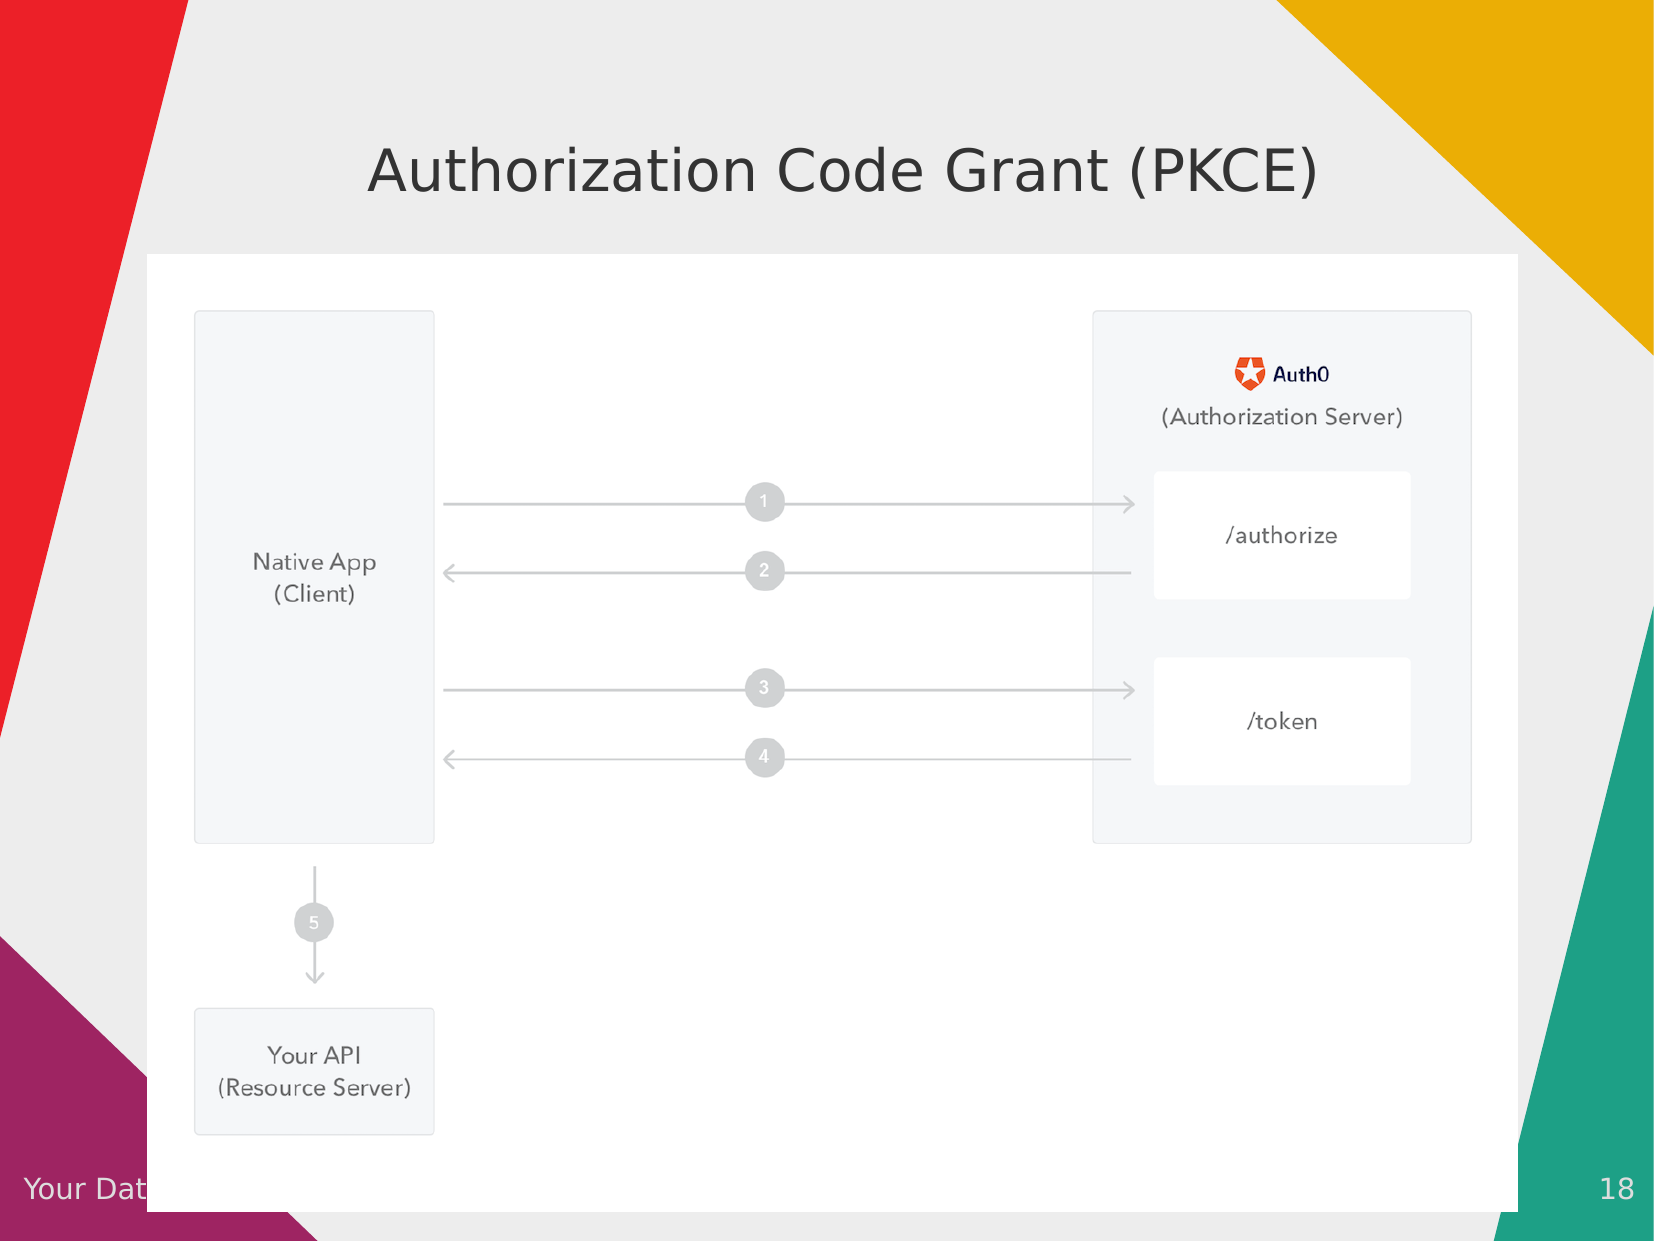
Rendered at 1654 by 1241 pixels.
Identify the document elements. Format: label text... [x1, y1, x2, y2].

title Authorization Code Grant (PKCE) [114, 73, 1539, 271]
picture [147, 254, 1518, 1212]
